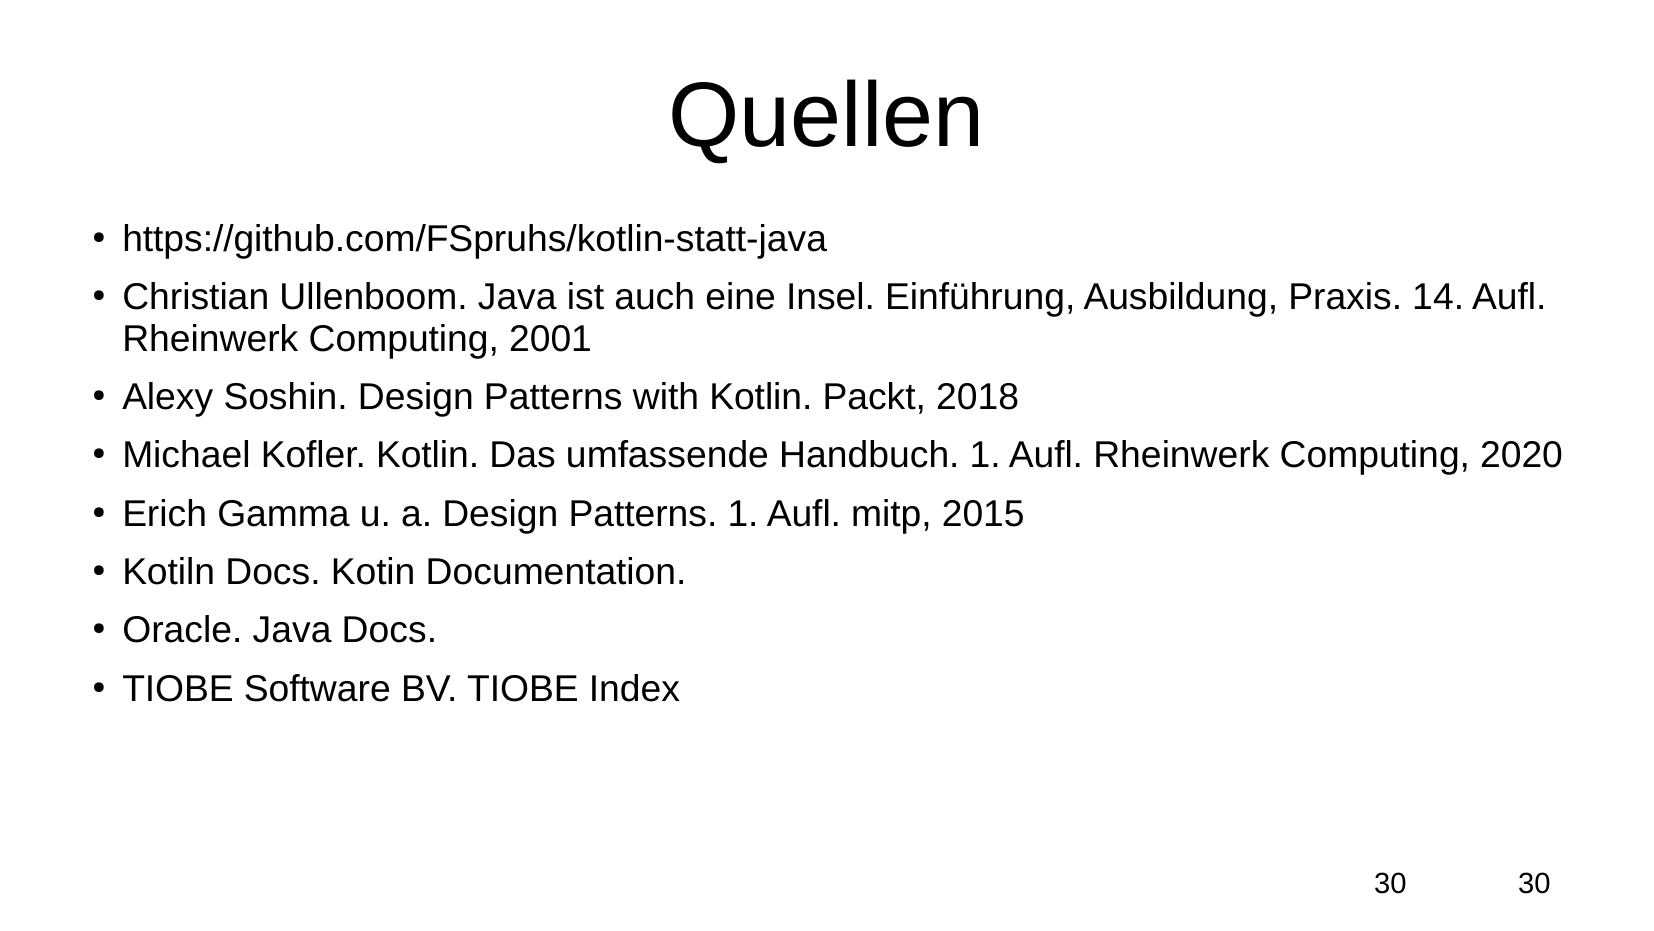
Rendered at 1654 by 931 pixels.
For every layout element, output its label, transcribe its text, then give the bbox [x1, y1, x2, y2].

title Quellen [82, 37, 1571, 193]
list https://github.com/FSpruhs/kotlin-statt-java Christian Ullenboom. Java ist auch eine Insel. Einführung, Ausbildung, Praxis. 14. Aufl. Rheinwerk Computing, 2001 Alexy Soshin. Design Patterns with Kotlin. Packt, 2018 Michael Kofler. Kotlin. Das umfassende Handbuch. 1. Aufl. Rheinwerk Computing, 2020 Erich Gamma u. a. Design Patterns. 1. Aufl. mitp, 2015 Kotiln Docs. Kotin Documentation. Oracle. Java Docs. TIOBE Software BV. TIOBE Index [82, 217, 1571, 758]
